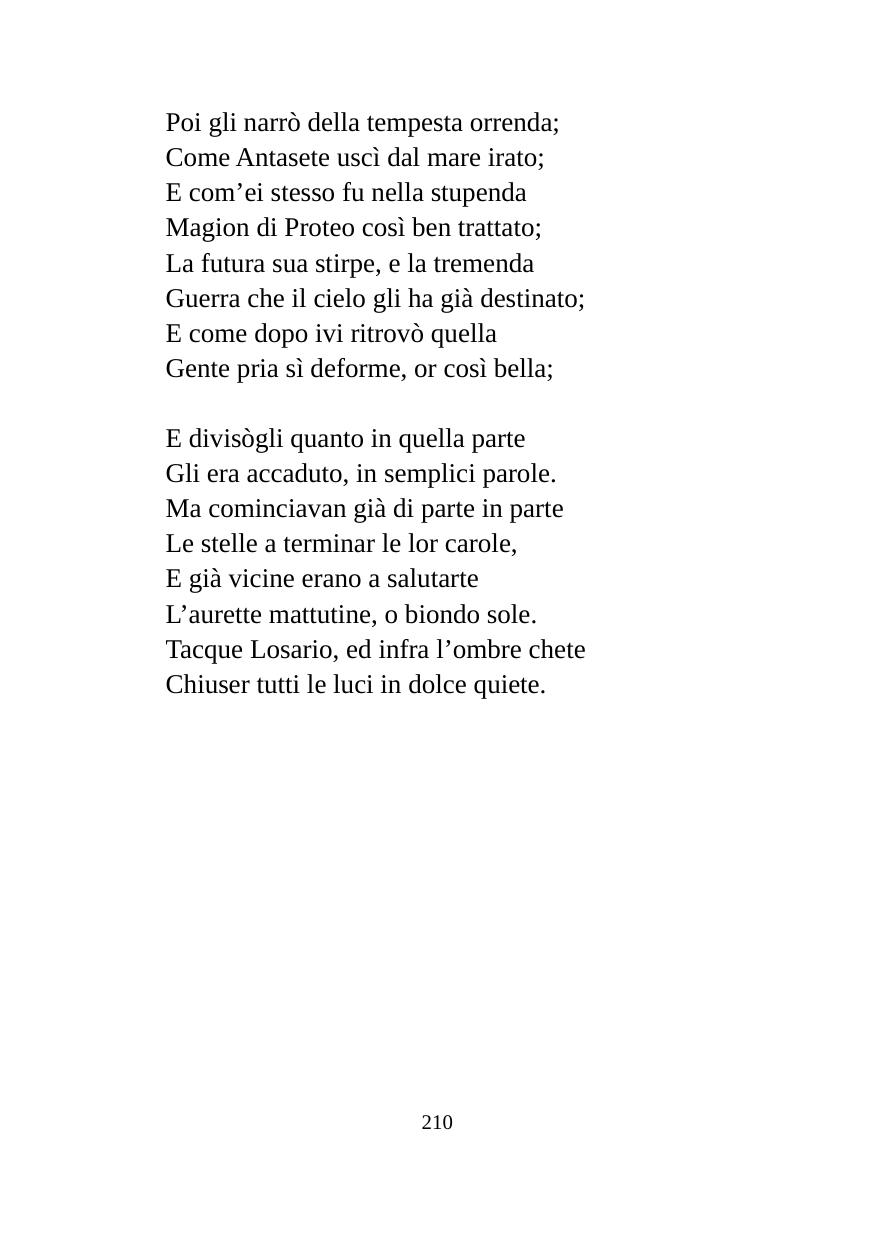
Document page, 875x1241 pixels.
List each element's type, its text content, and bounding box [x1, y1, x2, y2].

text Gli era accaduto, in semplici parole. [165, 457, 768, 488]
text Tacque Losario, ed infra l’ombre chete [165, 633, 768, 664]
text Come Antasete uscì dal mare irato; [165, 141, 768, 172]
text E divisògli quanto in quella parte [165, 422, 768, 453]
text E come dopo ivi ritrovò quella [165, 317, 768, 348]
text Poi gli narrò della tempesta orrenda; [165, 106, 768, 137]
text Le stelle a terminar le lor carole, [165, 527, 768, 559]
text Chiuser tutti le luci in dolce quiete. [165, 668, 768, 699]
text E com’ei stesso fu nella stupenda [165, 176, 768, 208]
text E già vicine erano a salutarte [165, 563, 768, 594]
text La futura sua stirpe, e la tremenda [165, 247, 768, 278]
text Magion di Proteo così ben trattato; [165, 212, 768, 243]
text Gente pria sì deforme, or così bella; [165, 352, 768, 383]
text Ma cominciavan già di parte in parte [165, 492, 768, 523]
text L’aurette mattutine, o biondo sole. [165, 598, 768, 629]
text Guerra che il cielo gli ha già destinato; [165, 282, 768, 313]
